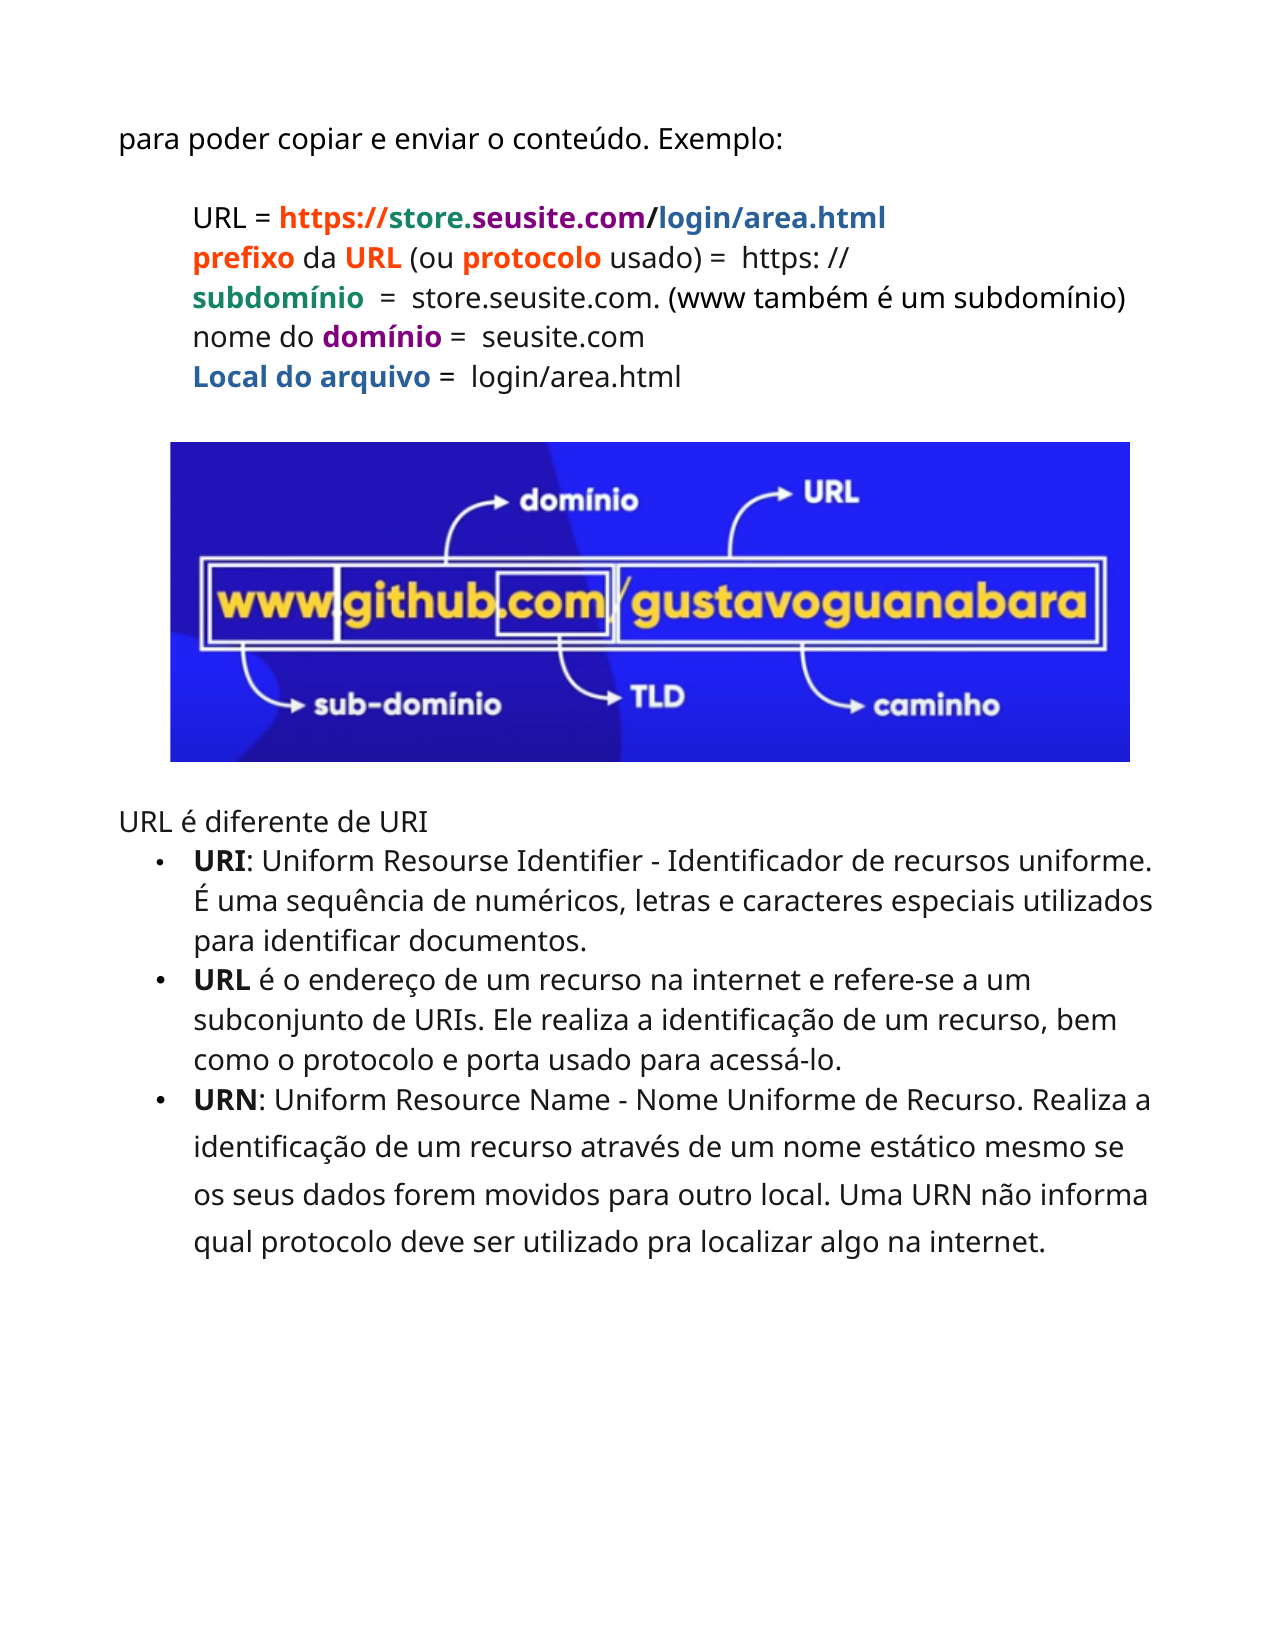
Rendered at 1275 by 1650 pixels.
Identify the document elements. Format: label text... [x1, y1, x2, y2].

text subdomínio = store.seusite.com. (www também é um subdomínio) [118, 277, 1157, 317]
text prefixo da URL (ou protocolo usado) = https: // [118, 237, 1157, 277]
text Local do arquivo = login/area.html [118, 356, 1157, 396]
list URN: Uniform Resource Name - Nome Uniforme de Recurso. Realiza a identificação de um recurso através de um nome estático mesmo se os seus dados forem movidos para outro local. Uma URN não informa qual protocolo deve ser utilizado pra localizar algo na internet. [156, 1079, 1157, 1261]
text para poder copiar e enviar o conteúdo. Exemplo: URL = https://store.seusite.com/login/area.html [118, 118, 1157, 237]
picture [170, 442, 1130, 762]
list URL é o endereço de um recurso na internet e refere-se a um subconjunto de URIs. Ele realiza a identificação de um recurso, bem como o protocolo e porta usado para acessá-lo. [156, 960, 1157, 1079]
list URI: Uniform Resourse Identifier - Identificador de recursos uniforme. É uma sequência de numéricos, letras e caracteres especiais utilizados para identificar documentos. [156, 841, 1157, 960]
text URL é diferente de URI [118, 801, 1157, 841]
text nome do domínio = seusite.com [118, 317, 1157, 356]
